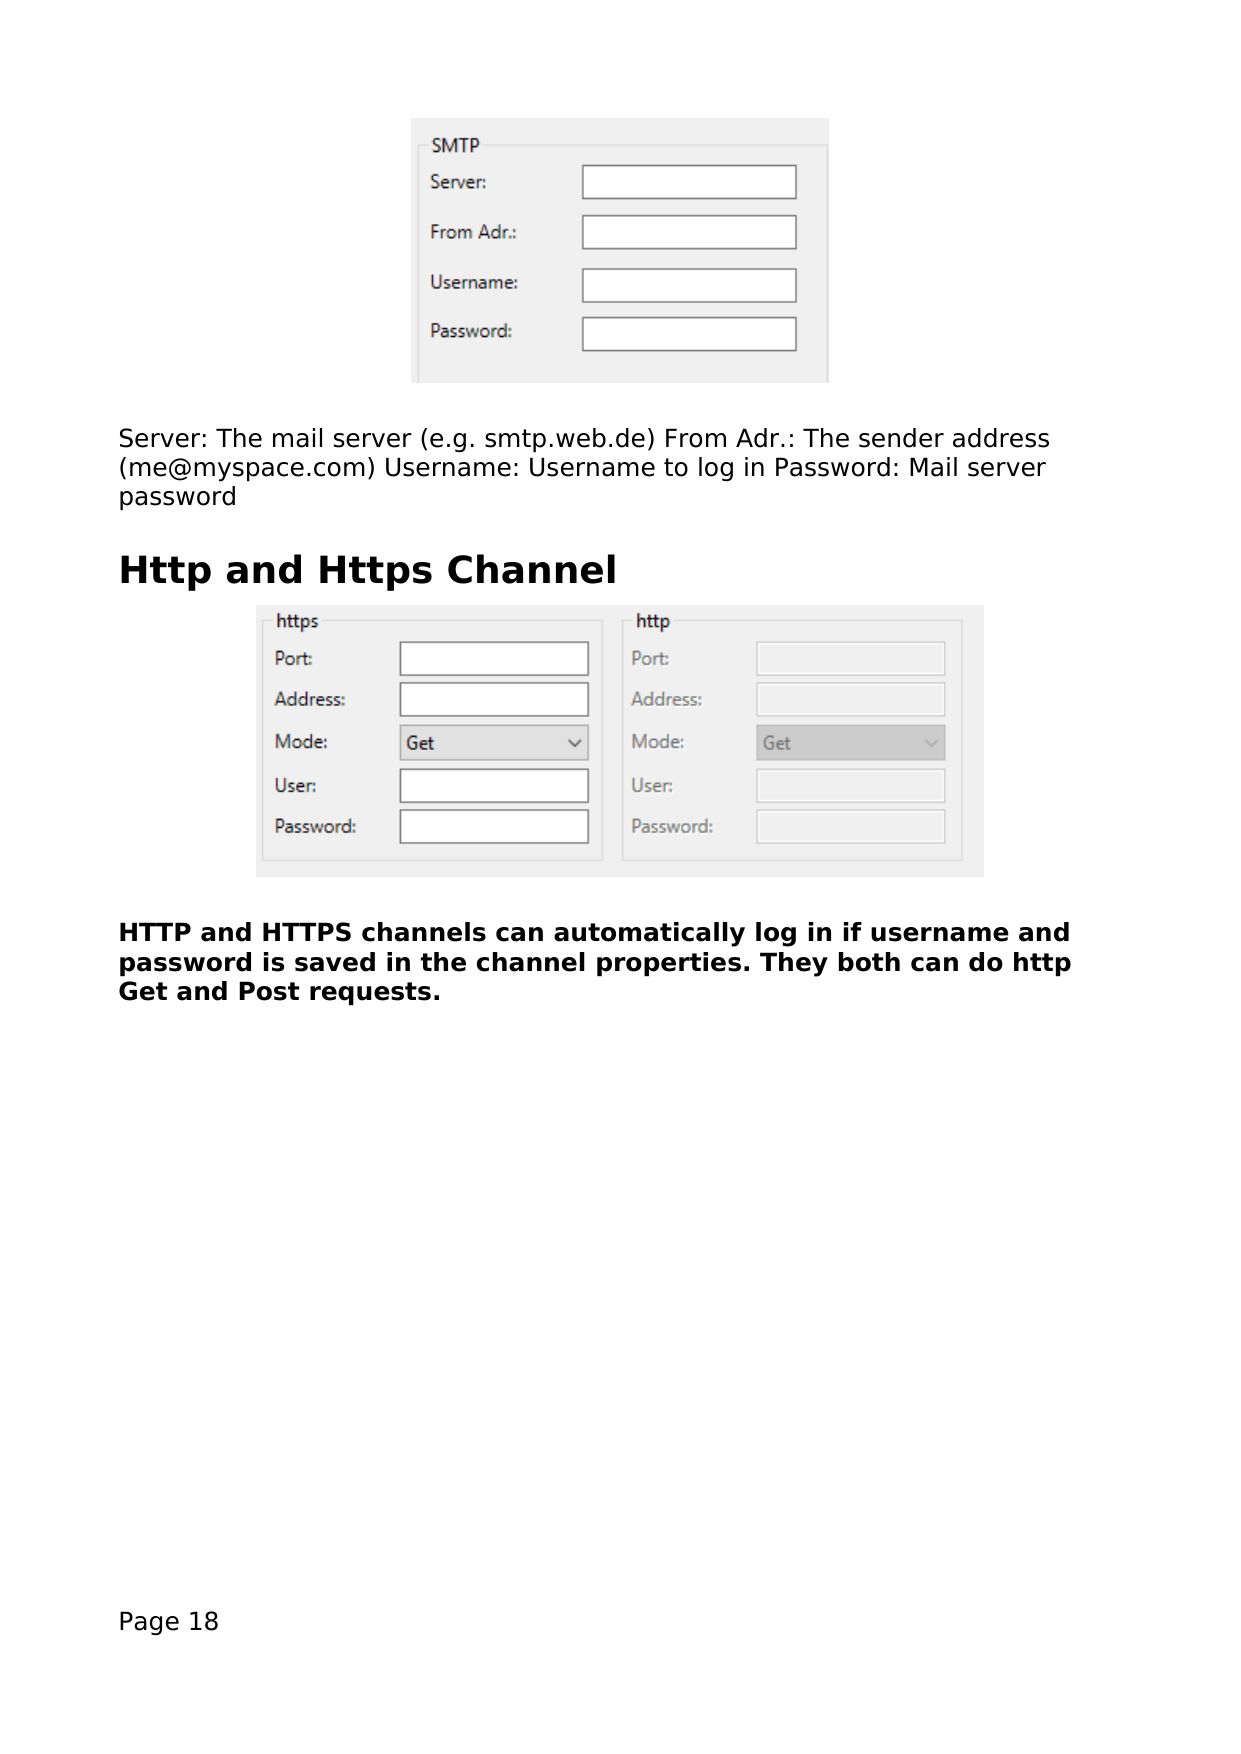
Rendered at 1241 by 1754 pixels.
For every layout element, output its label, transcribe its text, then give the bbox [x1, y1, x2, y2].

text HTTP and HTTPS channels can automatically log in if username and password is saved in the channel properties. They both can do http Get and Post requests. [118, 918, 1122, 1006]
picture [256, 605, 985, 877]
text Server: The mail server (e.g. smtp.web.de) From Adr.: The sender address (me@myspace.com) Username: Username to log in Password: Mail server password [118, 424, 1122, 511]
picture [410, 118, 830, 383]
subtitle Http and Https Channel [118, 549, 1122, 592]
